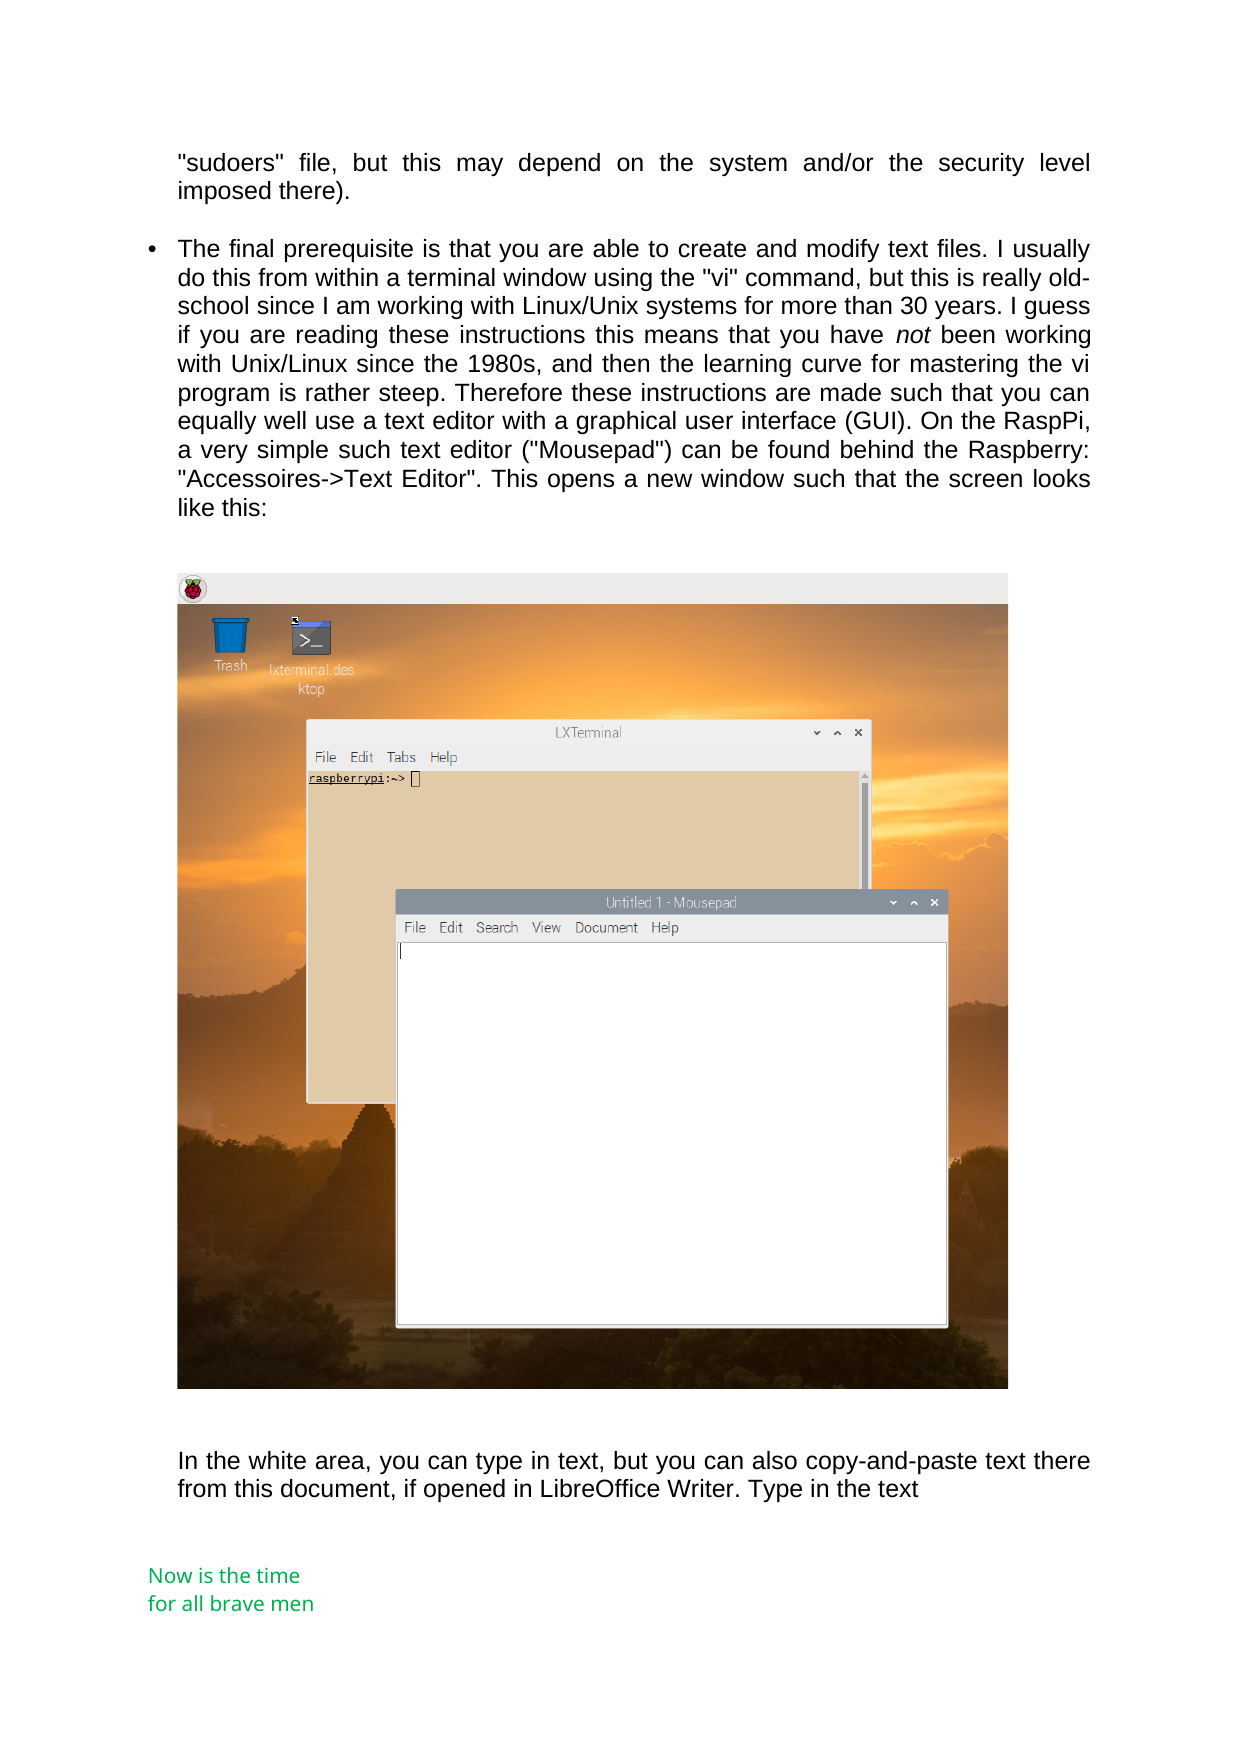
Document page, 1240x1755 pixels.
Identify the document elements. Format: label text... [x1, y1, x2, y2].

text In the white area, you can type in text, but you can also copy-and-paste text there from this document, if opened in LibreOffice Writer. Type in the text [177, 1446, 1092, 1503]
text "sudoers" file, but this may depend on the system and/or the security level imposed there). [148, 148, 1092, 205]
text Now is the time [148, 1561, 1092, 1589]
text • The final prerequisite is that you are able to create and modify text files. I usually do this from within a terminal window using the "vi" command, but this is really old-school since I am working with Linux/Unix systems for more than 30 years. I guess if you are reading these instructions this means that you have not been working with Unix/Linux since the 1980s, and then the learning curve for mastering the vi program is rather steep. Therefore these instructions are made such that you can equally well use a text editor with a graphical user interface (GUI). On the RaspPi, a very simple such text editor ("Mousepad") can be found behind the Raspberry: "Accessoires->Text Editor". This opens a new window such that the screen looks like this: [148, 234, 1092, 521]
text for all brave men [148, 1589, 1092, 1618]
